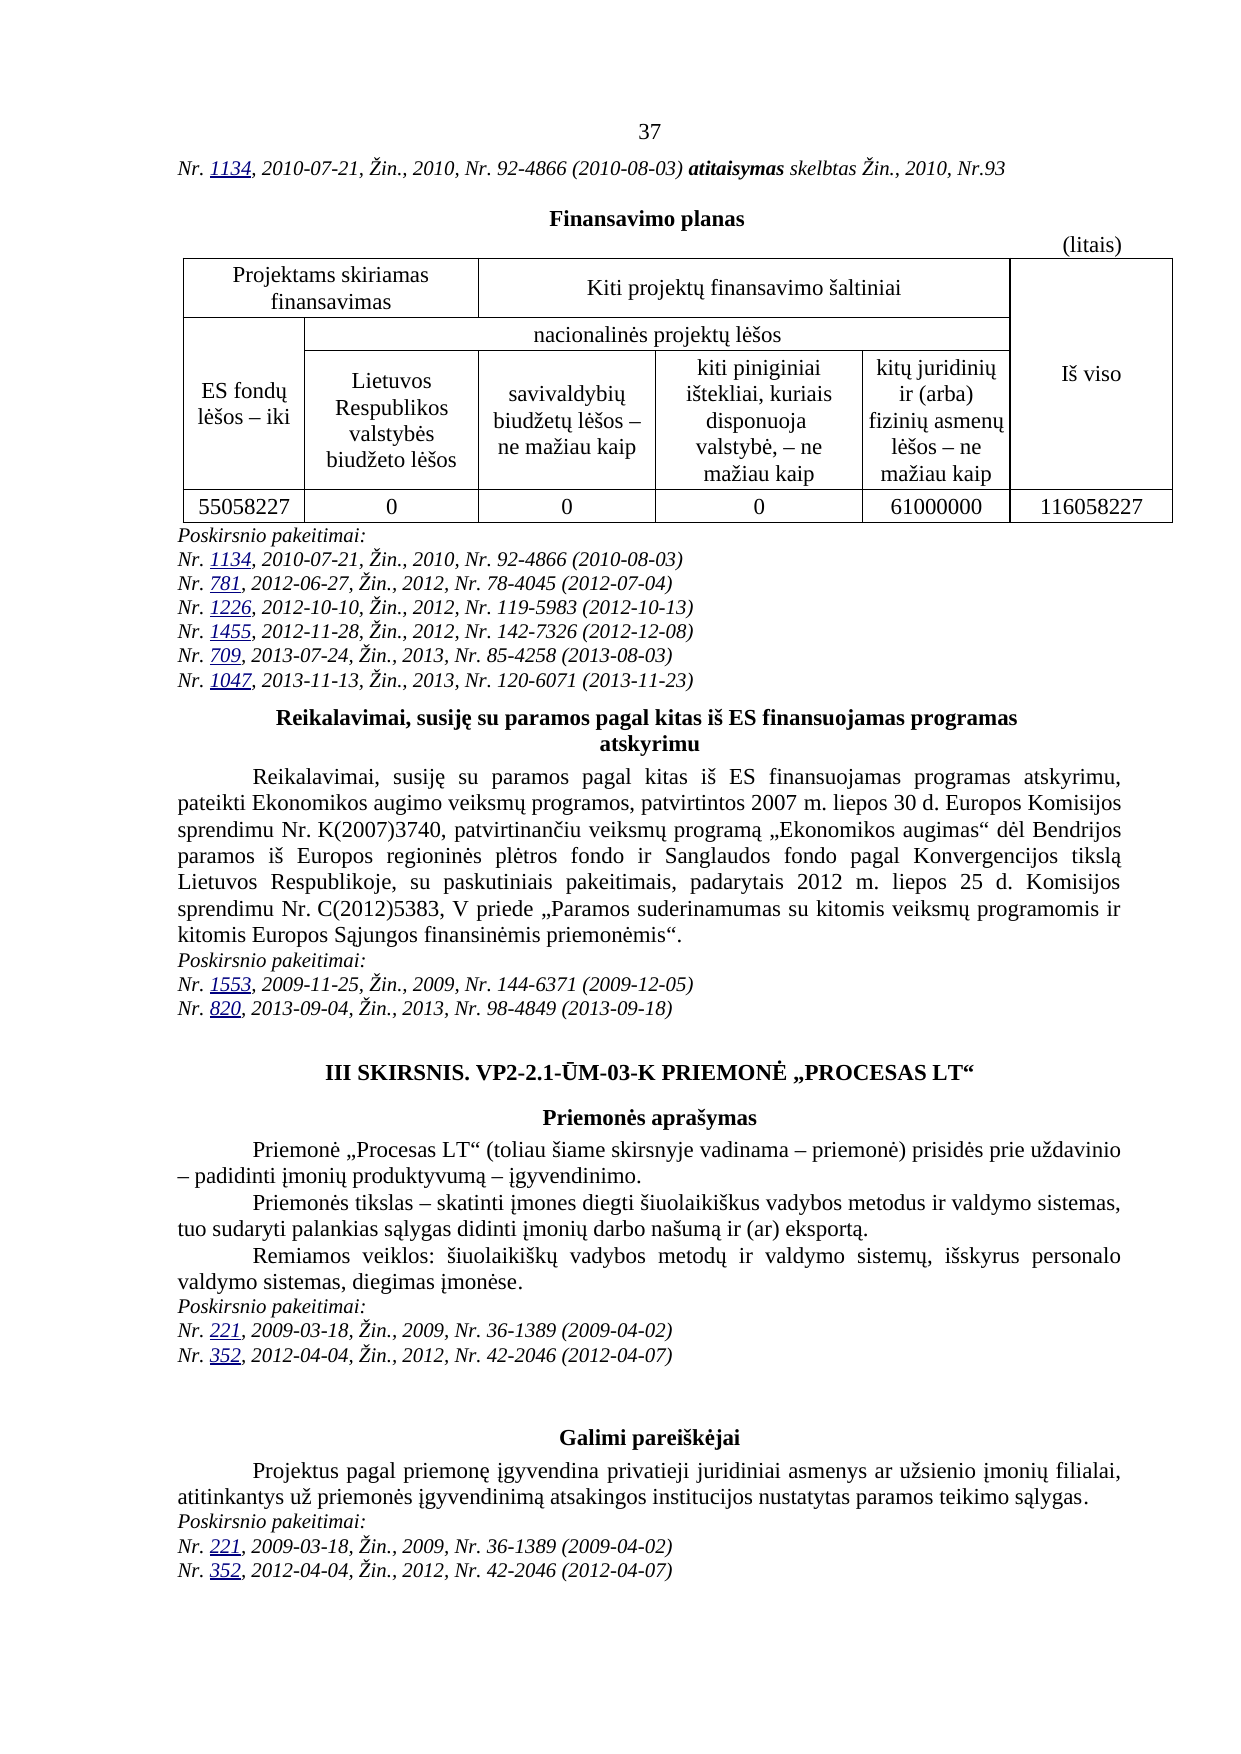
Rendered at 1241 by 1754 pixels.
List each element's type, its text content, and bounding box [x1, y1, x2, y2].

table_cell 61000000 [863, 490, 1009, 522]
table_header Projektams skiriamas finansavimas [184, 259, 478, 317]
subtitle III SKIRSNIS. VP2-2.1-ŪM-03-K priemonė „pROCESAS LT“ [177, 1058, 1122, 1085]
text Poskirsnio pakeitimai: [177, 523, 1122, 547]
table_header Kiti projektų finansavimo šaltiniai [479, 259, 1009, 317]
text Nr. 1134, 2010-07-21, Žin., 2010, Nr. 92-4866 (2010-08-03) [177, 547, 1122, 571]
text Priemonės tikslas – skatinti įmones diegti šiuolaikiškus vadybos metodus ir valdymo sistemas, tuo sudaryti palankias sąlygas didinti įmonių darbo našumą ir (ar) eksportą. [177, 1189, 1122, 1242]
table_cell kitų juridinių ir (arba) fizinių asmenų lėšos – ne mažiau kaip [863, 351, 1009, 489]
table_cell 0 [479, 490, 655, 522]
table_cell 55058227 [184, 490, 304, 522]
text Nr. 1047, 2013-11-13, Žin., 2013, Nr. 120-6071 (2013-11-23) [177, 667, 1122, 692]
text Nr. 781, 2012-06-27, Žin., 2012, Nr. 78-4045 (2012-07-04) [177, 571, 1122, 595]
text Nr. 352, 2012-04-04, Žin., 2012, Nr. 42-2046 (2012-04-07) [177, 1342, 1122, 1367]
table_header Iš viso [1011, 259, 1172, 489]
text Poskirsnio pakeitimai: [177, 1294, 1122, 1318]
table_cell 0 [305, 490, 478, 522]
text Poskirsnio pakeitimai: [177, 947, 1122, 972]
table_cell 0 [656, 490, 862, 522]
text Nr. 1226, 2012-10-10, Žin., 2012, Nr. 119-5983 (2012-10-13) [177, 595, 1122, 619]
text Galimi pareiškėjai [177, 1424, 1122, 1451]
text Nr. 221, 2009-03-18, Žin., 2009, Nr. 36-1389 (2009-04-02) [177, 1533, 1122, 1558]
text Reikalavimai, susiję su paramos pagal kitas iš ES finansuojamas programas atskyrimu [177, 704, 1122, 757]
text (litais) [177, 231, 1122, 257]
text Priemonė „Procesas LT“ (toliau šiame skirsnyje vadinama – priemonė) prisidės prie uždavinio – padidinti įmonių produktyvumą – įgyvendinimo. [177, 1136, 1122, 1189]
text Finansavimo planas [177, 205, 1122, 231]
text Nr. 709, 2013-07-24, Žin., 2013, Nr. 85-4258 (2013-08-03) [177, 643, 1122, 667]
text Projektus pagal priemonę įgyvendina privatieji juridiniai asmenys ar užsienio įmonių filialai, atitinkantys už priemonės įgyvendinimą atsakingos institucijos nustatytas paramos teikimo sąlygas. [177, 1457, 1122, 1509]
text Nr. 820, 2013-09-04, Žin., 2013, Nr. 98-4849 (2013-09-18) [177, 996, 1122, 1020]
table_cell Lietuvos Respublikos valsty­bės biudžeto lėšos [305, 351, 478, 489]
text Remiamos veiklos: šiuolaikiškų vadybos metodų ir valdymo sistemų, išskyrus personalo valdymo sistemas, diegimas įmonėse. [177, 1242, 1122, 1294]
text Reikalavimai, susiję su paramos pagal kitas iš ES finansuojamas programas atskyrimu, pateikti Ekonomikos augimo veiksmų programos, patvirtintos 2007 m. liepos 30 d. Europos Komisijos sprendimu Nr. K(2007)3740, patvirtinančiu veiksmų programą „Ekonomikos augimas“ dėl Bendrijos paramos iš Europos regioninės plėtros fondo ir Sanglaudos fondo pagal Konvergencijos tikslą Lietuvos Respublikoje, su paskutiniais pakeitimais, padarytais 2012 m. liepos 25 d. Komisijos sprendimu Nr. C(2012)5383, V priede „Paramos suderinamumas su kitomis veiksmų programomis ir kitomis Europos Sąjungos finansinėmis priemonėmis“. [177, 763, 1122, 947]
text Priemonės aprašymas [177, 1104, 1122, 1130]
table_cell ES fondų lėšos – iki [184, 318, 304, 489]
table_cell nacionalinės projektų lėšos [305, 318, 1009, 350]
text Nr. 352, 2012-04-04, Žin., 2012, Nr. 42-2046 (2012-04-07) [177, 1558, 1122, 1582]
text Nr. 1455, 2012-11-28, Žin., 2012, Nr. 142-7326 (2012-12-08) [177, 619, 1122, 643]
table_cell 116058227 [1011, 490, 1172, 522]
text Nr. 1134, 2010-07-21, Žin., 2010, Nr. 92-4866 (2010-08-03) atitaisymas skelbtas Žin., 2010, Nr.93 [177, 156, 1122, 180]
text Poskirsnio pakeitimai: [177, 1509, 1122, 1533]
text Nr. 1553, 2009-11-25, Žin., 2009, Nr. 144-6371 (2009-12-05) [177, 972, 1122, 996]
table_cell kiti piniginiai ištekliai, kuriais disponuoja valstybė, – ne mažiau kaip [656, 351, 862, 489]
text Nr. 221, 2009-03-18, Žin., 2009, Nr. 36-1389 (2009-04-02) [177, 1318, 1122, 1342]
table_cell savivaldybių biudžetų lėšos – ne mažiau kaip [479, 351, 655, 489]
